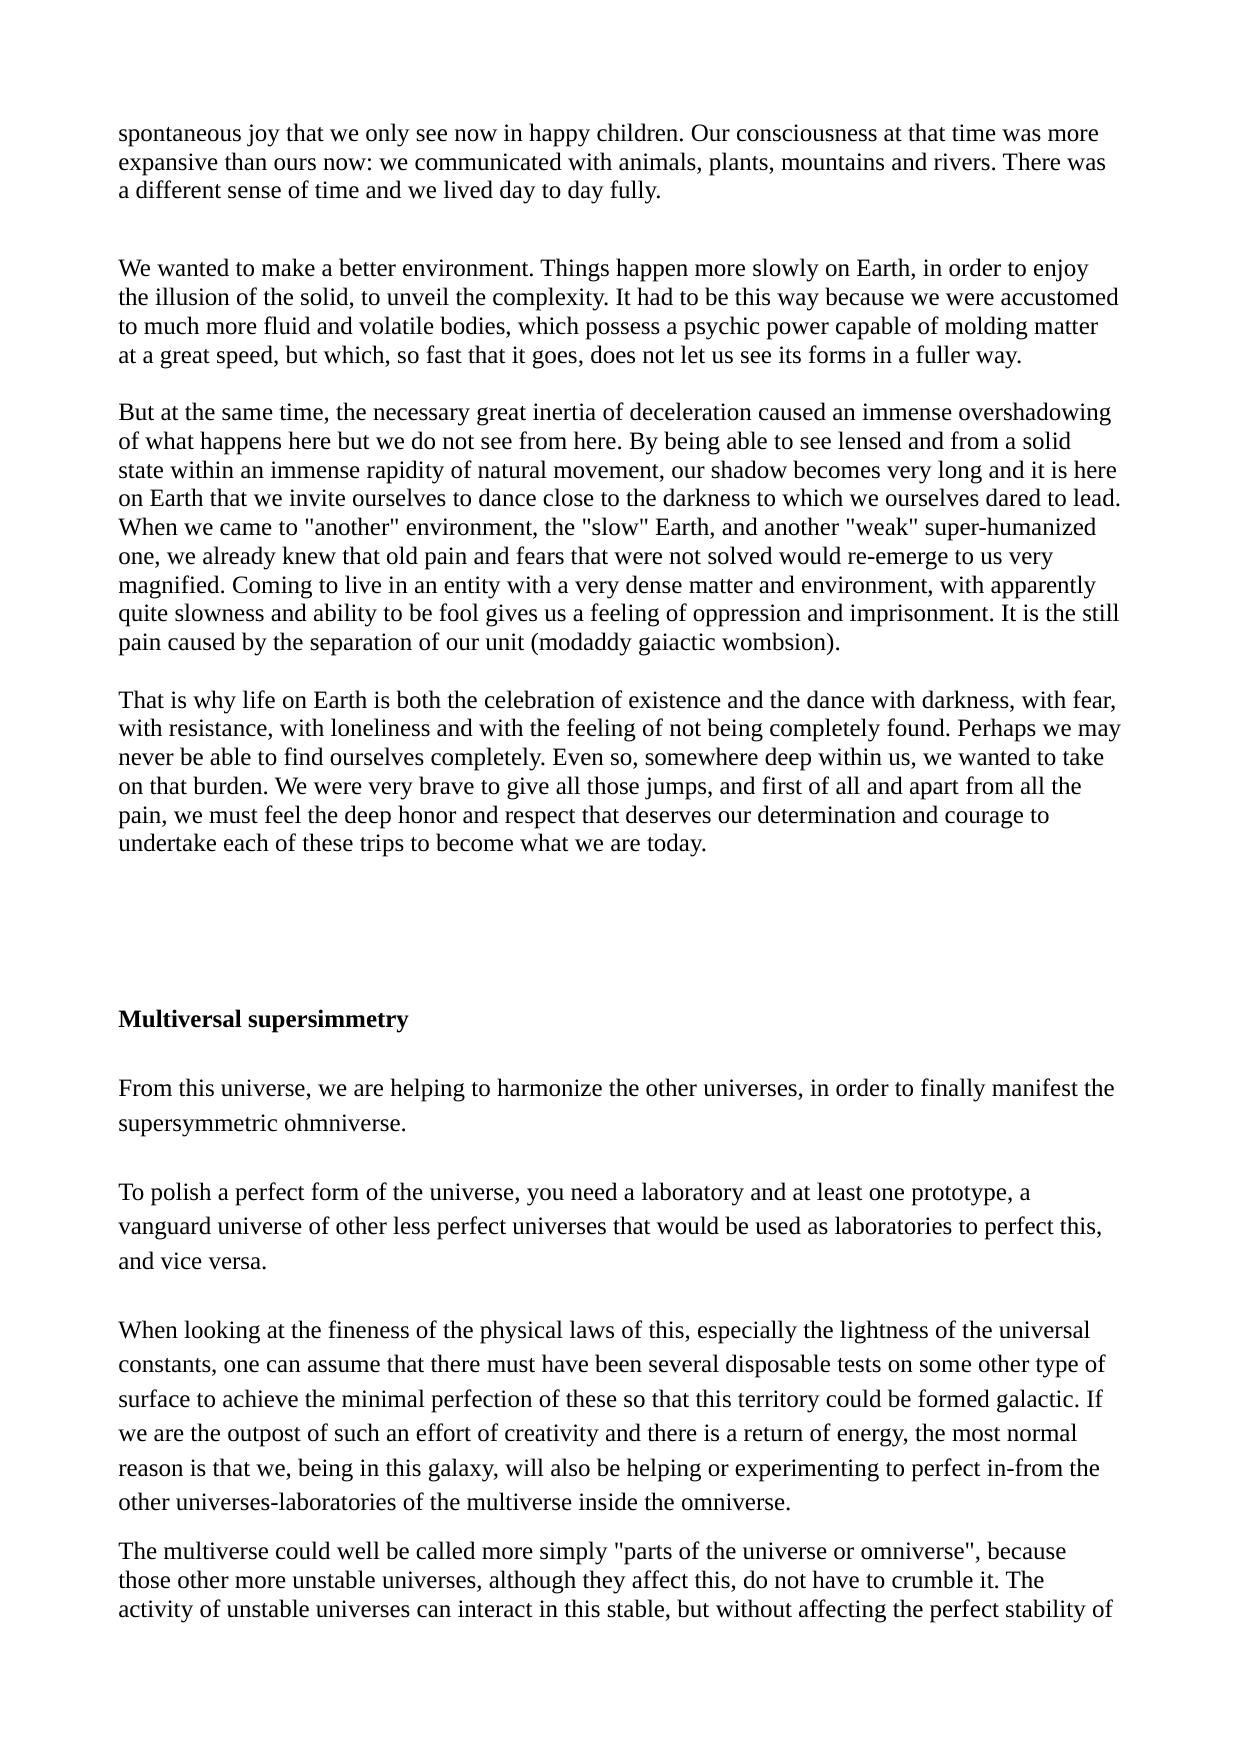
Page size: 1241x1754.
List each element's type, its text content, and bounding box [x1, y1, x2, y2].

text Multiversal supersimmetry From this universe, we are helping to harmonize the other universes, in order to finally manifest the supersymmetric ohmniverse. To polish a perfect form of the universe, you need a laboratory and at least one prototype, a vanguard universe of other less perfect universes that would be used as laboratories to perfect this, and vice versa. When looking at the fineness of the physical laws of this, especially the lightness of the universal constants, one can assume that there must have been several disposable tests on some other type of surface to achieve the minimal perfection of these so that this territory could be formed galactic. If we are the outpost of such an effort of creativity and there is a return of energy, the most normal reason is that we, being in this galaxy, will also be helping or experimenting to perfect in-from the other universes-laboratories of the multiverse inside the omniverse. [118, 1004, 1122, 1516]
text That is why life on Earth is both the celebration of existence and the dance with darkness, with fear, with resistance, with loneliness and with the feeling of not being completely found. Perhaps we may never be able to find ourselves completely. Even so, somewhere deep within us, we wanted to take on that burden. We were very brave to give all those jumps, and first of all and apart from all the pain, we must feel the deep honor and respect that deserves our determination and courage to undertake each of these trips to become what we are today. [118, 685, 1122, 857]
text The multiverse could well be called more simply "parts of the universe or omniverse", because those other more unstable universes, although they affect this, do not have to crumble it. The activity of unstable universes can interact in this stable, but without affecting the perfect stability of [118, 1536, 1122, 1622]
text We wanted to make a better environment. Things happen more slowly on Earth, in order to enjoy the illusion of the solid, to unveil the complexity. It had to be this way because we were accustomed to much more fluid and volatile bodies, which possess a psychic power capable of molding matter at a great speed, but which, so fast that it goes, does not let us see its forms in a fuller way. But at the same time, the necessary great inertia of deceleration caused an immense overshadowing of what happens here but we do not see from here. By being able to see lensed and from a solid state within an immense rapidity of natural movement, our shadow becomes very long and it is here on Earth that we invite ourselves to dance close to the darkness to which we ourselves dared to lead. When we came to "another" environment, the "slow" Earth, and another "weak" super-humanized one, we already knew that old pain and fears that were not solved would re-emerge to us very magnified. Coming to live in an entity with a very dense matter and environment, with apparently quite slowness and ability to be fool gives us a feeling of oppression and imprisonment. It is the still pain caused by the separation of our unit (modaddy gaiactic wombsion). [118, 253, 1122, 656]
text spontaneous joy that we only see now in happy children. Our consciousness at that time was more expansive than ours now: we communicated with animals, plants, mountains and rivers. There was a different sense of time and we lived day to day fully. [118, 118, 1122, 204]
